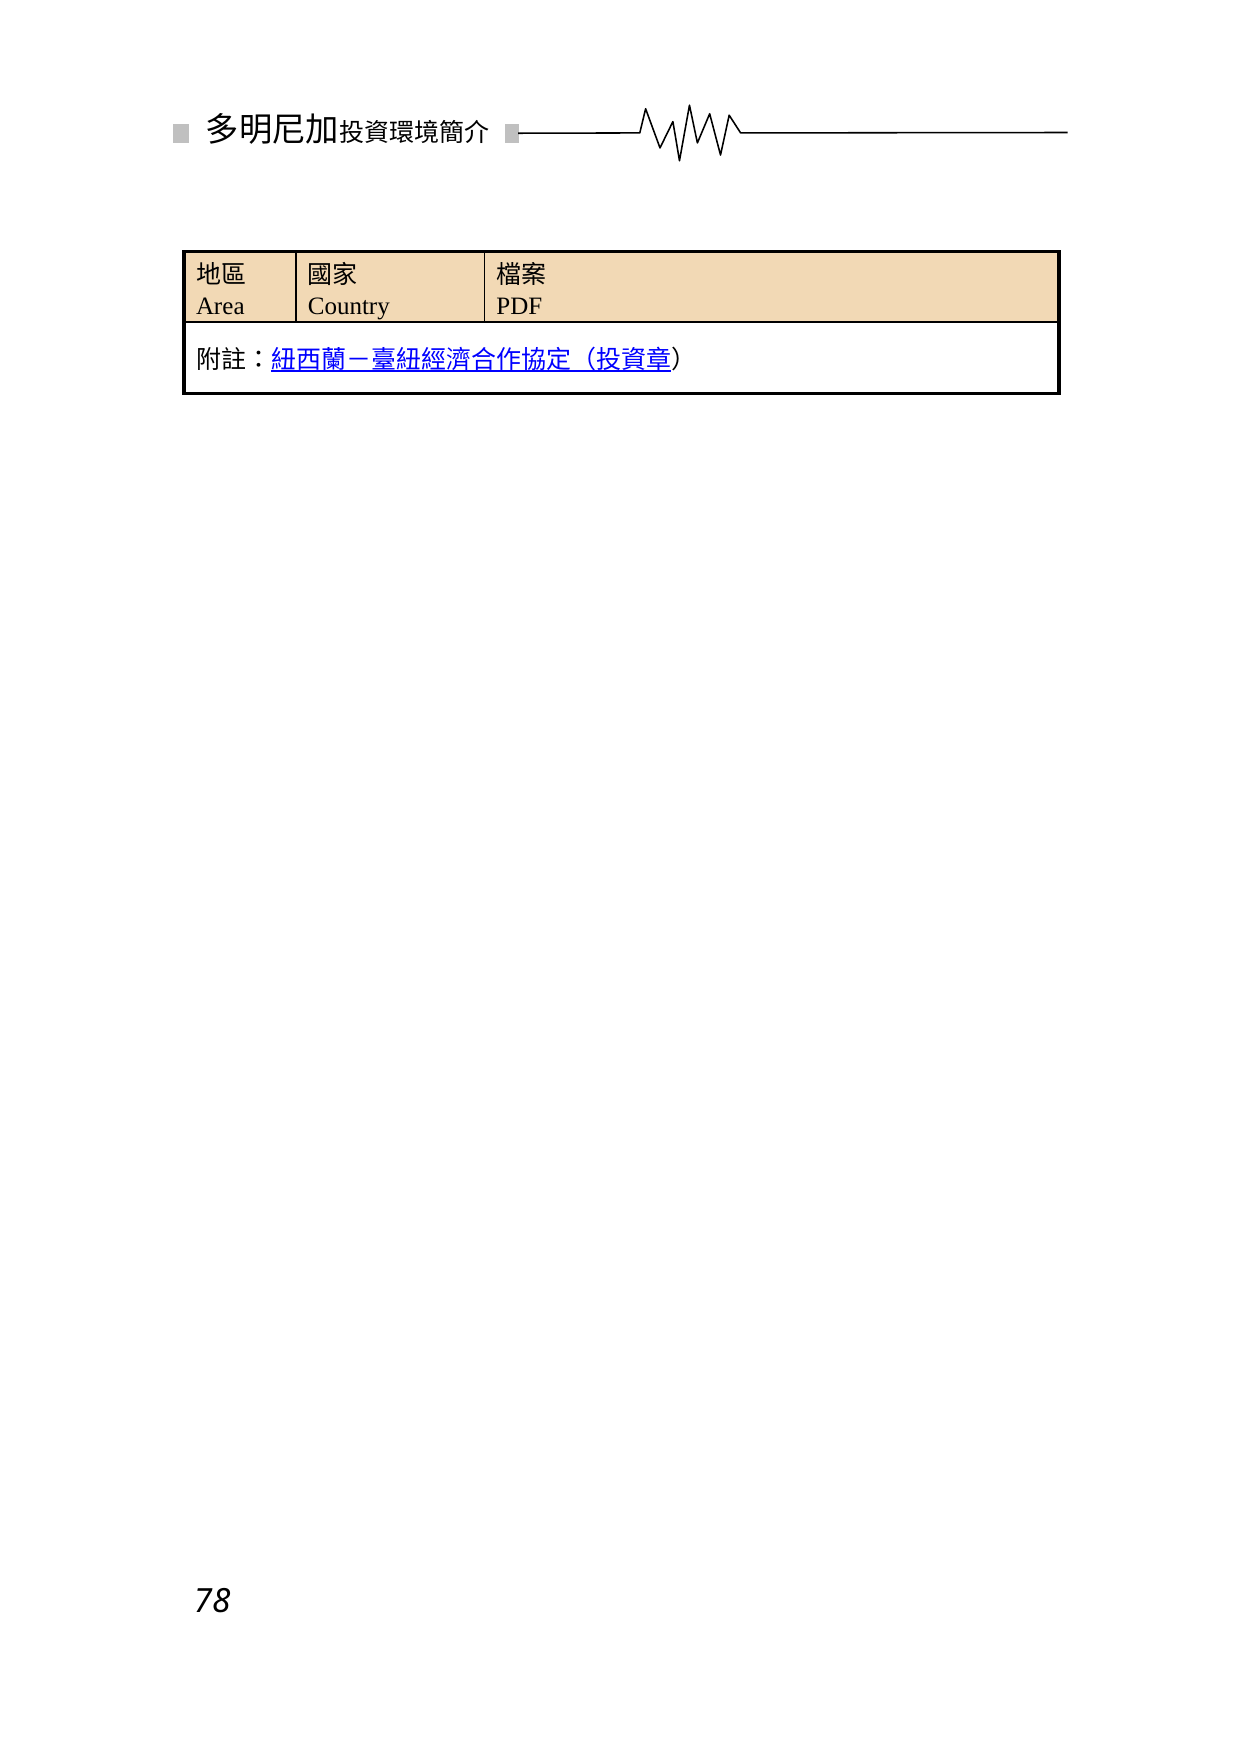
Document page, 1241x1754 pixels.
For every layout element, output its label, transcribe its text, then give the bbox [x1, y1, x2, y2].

table_header 國家 Country [297, 253, 484, 321]
table_header 檔案 PDF [485, 253, 1057, 321]
table_cell 附註：紐西蘭－臺紐經濟合作協定（投資章） [186, 323, 1057, 392]
table_header 地區 Area [186, 253, 295, 321]
